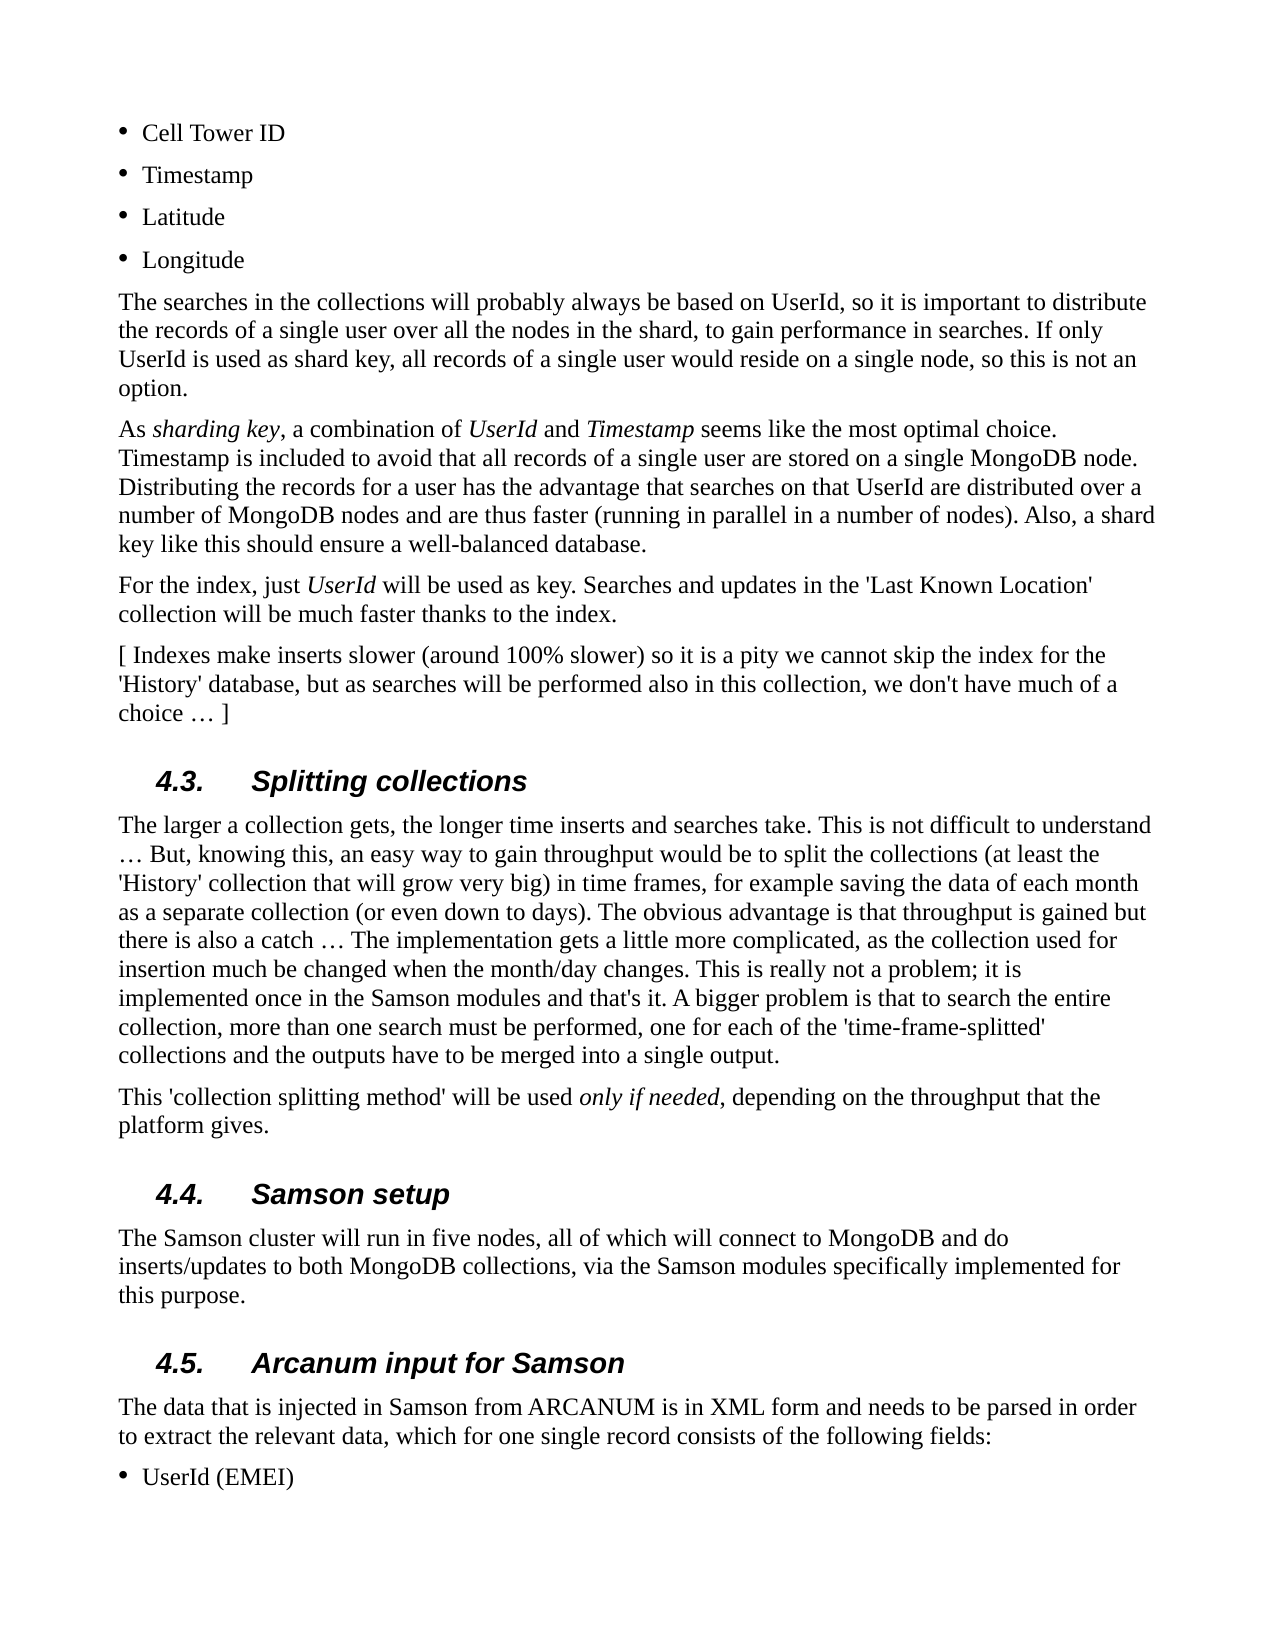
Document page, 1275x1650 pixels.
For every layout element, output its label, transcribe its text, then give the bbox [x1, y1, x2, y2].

list Latitude [118, 202, 1157, 232]
subtitle Splitting collections [148, 764, 1157, 798]
list Longitude [118, 245, 1157, 274]
list Cell Tower ID [118, 118, 1157, 148]
subtitle Arcanum input for Samson [148, 1346, 1157, 1380]
subtitle Samson setup [148, 1177, 1157, 1210]
text The data that is injected in Samson from ARCANUM is in XML form and needs to be parsed in order to extract the relevant data, which for one single record consists of the following fields: [118, 1392, 1157, 1450]
text The Samson cluster will run in five nodes, all of which will connect to MongoDB and do inserts/updates to both MongoDB collections, via the Samson modules specifically implemented for this purpose. [118, 1223, 1157, 1309]
text The larger a collection gets, the longer time inserts and searches take. This is not difficult to understand … But, knowing this, an easy way to gain throughput would be to split the collections (at least the 'History' collection that will grow very big) in time frames, for example saving the data of each month as a separate collection (or even down to days). The obvious advantage is that throughput is gained but there is also a catch … The implementation gets a little more complicated, as the collection used for insertion much be changed when the month/day changes. This is really not a problem; it is implemented once in the Samson modules and that's it. A bigger problem is that to search the entire collection, more than one search must be performed, one for each of the 'time-frame-splitted' collections and the outputs have to be merged into a single output. [118, 810, 1157, 1069]
list Timestamp [118, 160, 1157, 190]
text This 'collection splitting method' will be used only if needed, depending on the throughput that the platform gives. [118, 1082, 1157, 1139]
list UserId (EMEI) [118, 1462, 1157, 1492]
text The searches in the collections will probably always be based on UserId, so it is important to distribute the records of a single user over all the nodes in the shard, to gain performance in searches. If only UserId is used as shard key, all records of a single user would reside on a single node, so this is not an option. [118, 287, 1157, 402]
text As sharding key, a combination of UserId and Timestamp seems like the most optimal choice. Timestamp is included to avoid that all records of a single user are stored on a single MongoDB node. Distributing the records for a user has the advantage that searches on that UserId are distributed over a number of MongoDB nodes and are thus faster (running in parallel in a number of nodes). Also, a shard key like this should ensure a well-balanced database. [118, 414, 1157, 558]
text [ Indexes make inserts slower (around 100% slower) so it is a pity we cannot skip the index for the 'History' database, but as searches will be performed also in this collection, we don't have much of a choice … ] [118, 641, 1157, 727]
text For the index, just UserId will be used as key. Searches and updates in the 'Last Known Location' collection will be much faster thanks to the index. [118, 571, 1157, 628]
